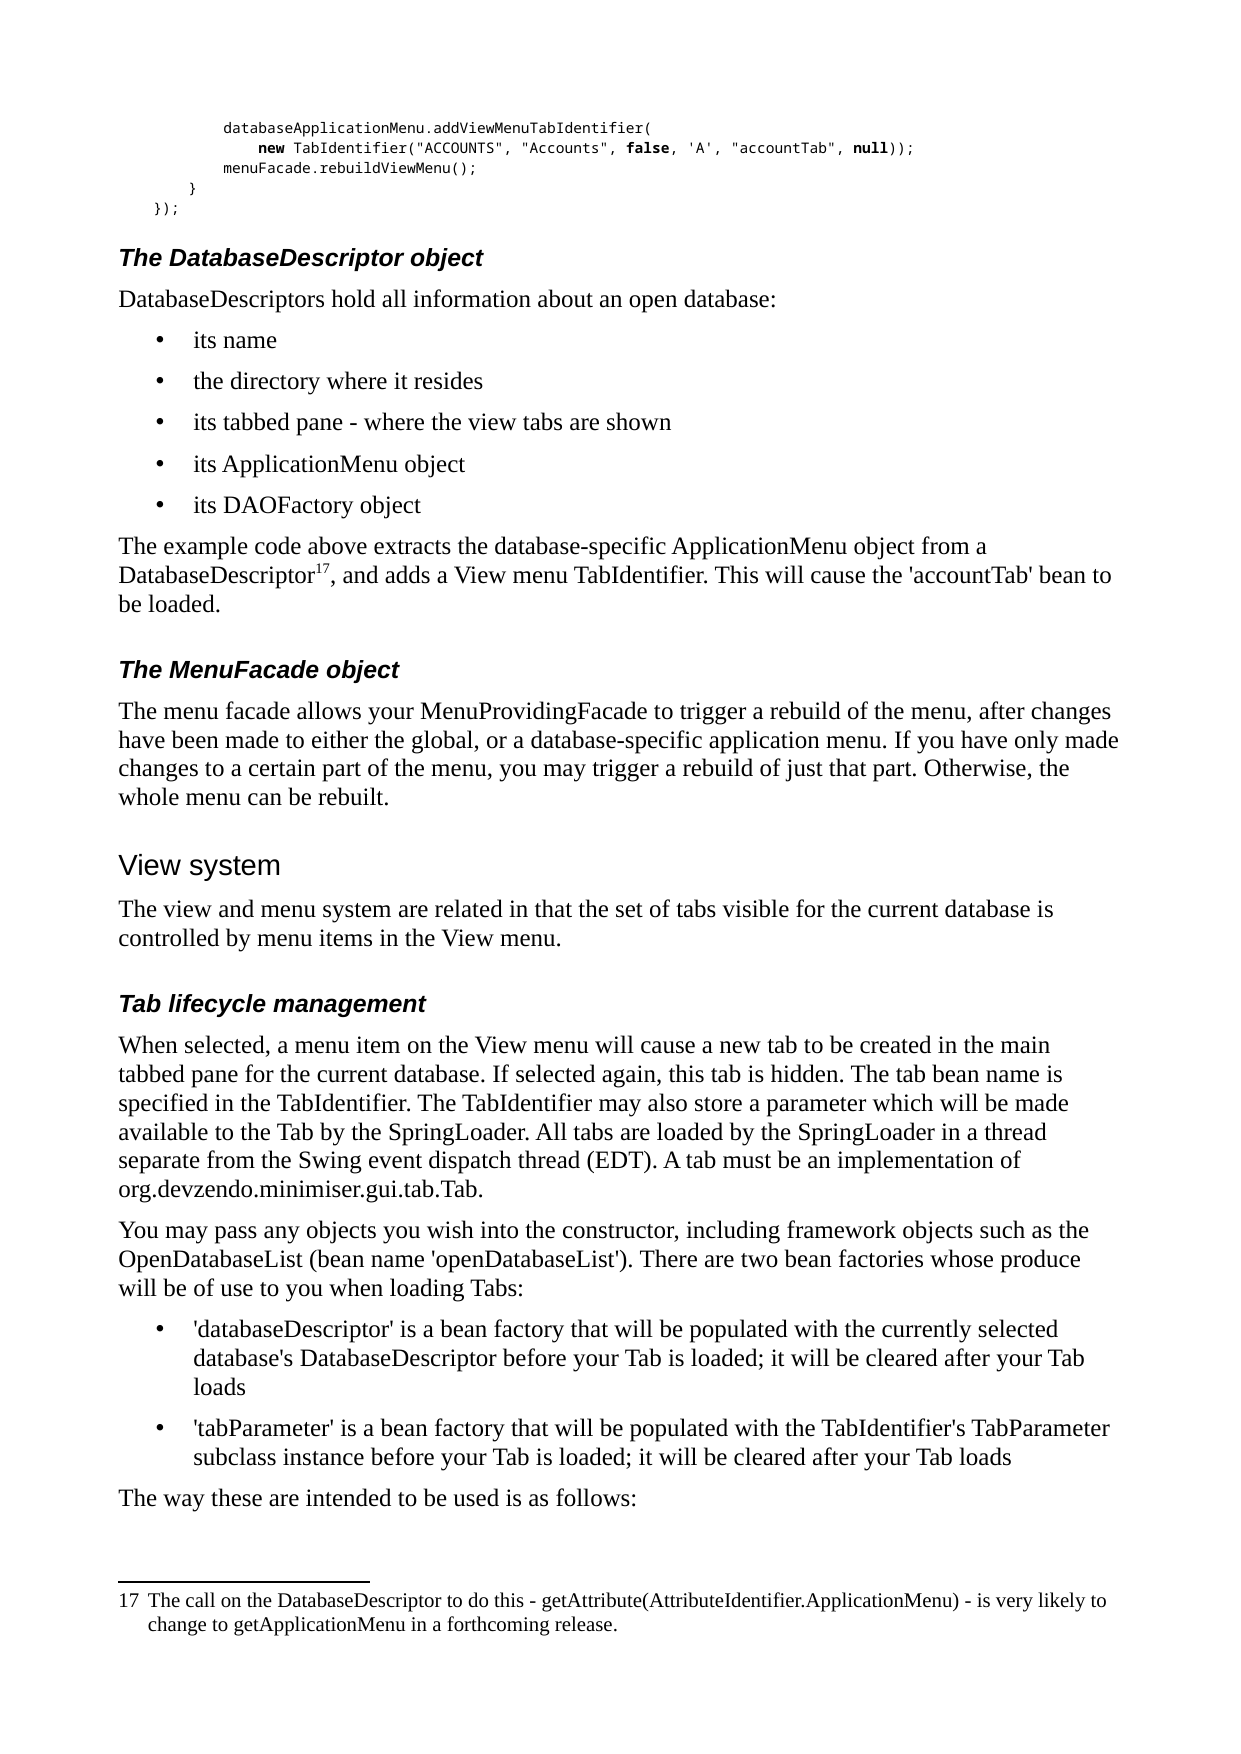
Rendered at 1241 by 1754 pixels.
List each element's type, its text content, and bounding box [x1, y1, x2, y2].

text The way these are intended to be used is as follows: [118, 1483, 1122, 1512]
subtitle The DatabaseDescriptor object [118, 243, 1122, 271]
text } [118, 178, 1122, 198]
list its tabbed pane - where the view tabs are shown [156, 407, 1122, 436]
list 'tabParameter' is a bean factory that will be populated with the TabIdentifier's TabParameter subclass instance before your Tab is loaded; it will be cleared after your Tab loads [156, 1413, 1122, 1471]
text When selected, a menu item on the View menu will cause a new tab to be created in the main tabbed pane for the current database. If selected again, this tab is hidden. The tab bean name is specified in the TabIdentifier. The TabIdentifier may also store a parameter which will be made available to the Tab by the SpringLoader. All tabs are loaded by the SpringLoader in a thread separate from the Swing event dispatch thread (EDT). A tab must be an implementation of org.devzendo.minimiser.gui.tab.Tab. [118, 1031, 1122, 1203]
list 'databaseDescriptor' is a bean factory that will be populated with the currently selected database's DatabaseDescriptor before your Tab is loaded; it will be cleared after your Tab loads [156, 1314, 1122, 1401]
text The view and menu system are related in that the set of tabs visible for the current database is controlled by menu items in the View menu. [118, 894, 1122, 952]
text new TabIdentifier("ACCOUNTS", "Accounts", false, 'A', "accountTab", null)); [118, 138, 1122, 158]
subtitle View system [118, 848, 1122, 882]
text databaseApplicationMenu.addViewMenuTabIdentifier( [118, 118, 1122, 138]
text The menu facade allows your MenuProvidingFacade to trigger a rebuild of the menu, after changes have been made to either the global, or a database-specific application menu. If you have only made changes to a certain part of the menu, you may trigger a rebuild of just that part. Otherwise, the whole menu can be rebuilt. [118, 696, 1122, 811]
text You may pass any objects you wish into the constructor, including framework objects such as the OpenDatabaseList (bean name 'openDatabaseList'). There are two bean factories whose produce will be of use to you when loading Tabs: [118, 1216, 1122, 1302]
text The example code above extracts the database-specific ApplicationMenu object from a DatabaseDescriptor, and adds a View menu TabIdentifier. This will cause the 'accountTab' bean to be loaded. [118, 531, 1122, 617]
text menuFacade.rebuildViewMenu(); [118, 158, 1122, 178]
subtitle The MenuFacade object [118, 655, 1122, 683]
text }); [118, 198, 1122, 218]
text The call on the DatabaseDescriptor to do this - getAttribute(AttributeIdentifier.ApplicationMenu) - is very likely to change to getApplicationMenu in a forthcoming release. [118, 1588, 1122, 1636]
list the directory where it resides [156, 366, 1122, 395]
text DatabaseDescriptors hold all information about an open database: [118, 284, 1122, 312]
subtitle Tab lifecycle management [118, 989, 1122, 1018]
list its name [156, 325, 1122, 354]
list its ApplicationMenu object [156, 449, 1122, 477]
list its DAOFactory object [156, 490, 1122, 519]
